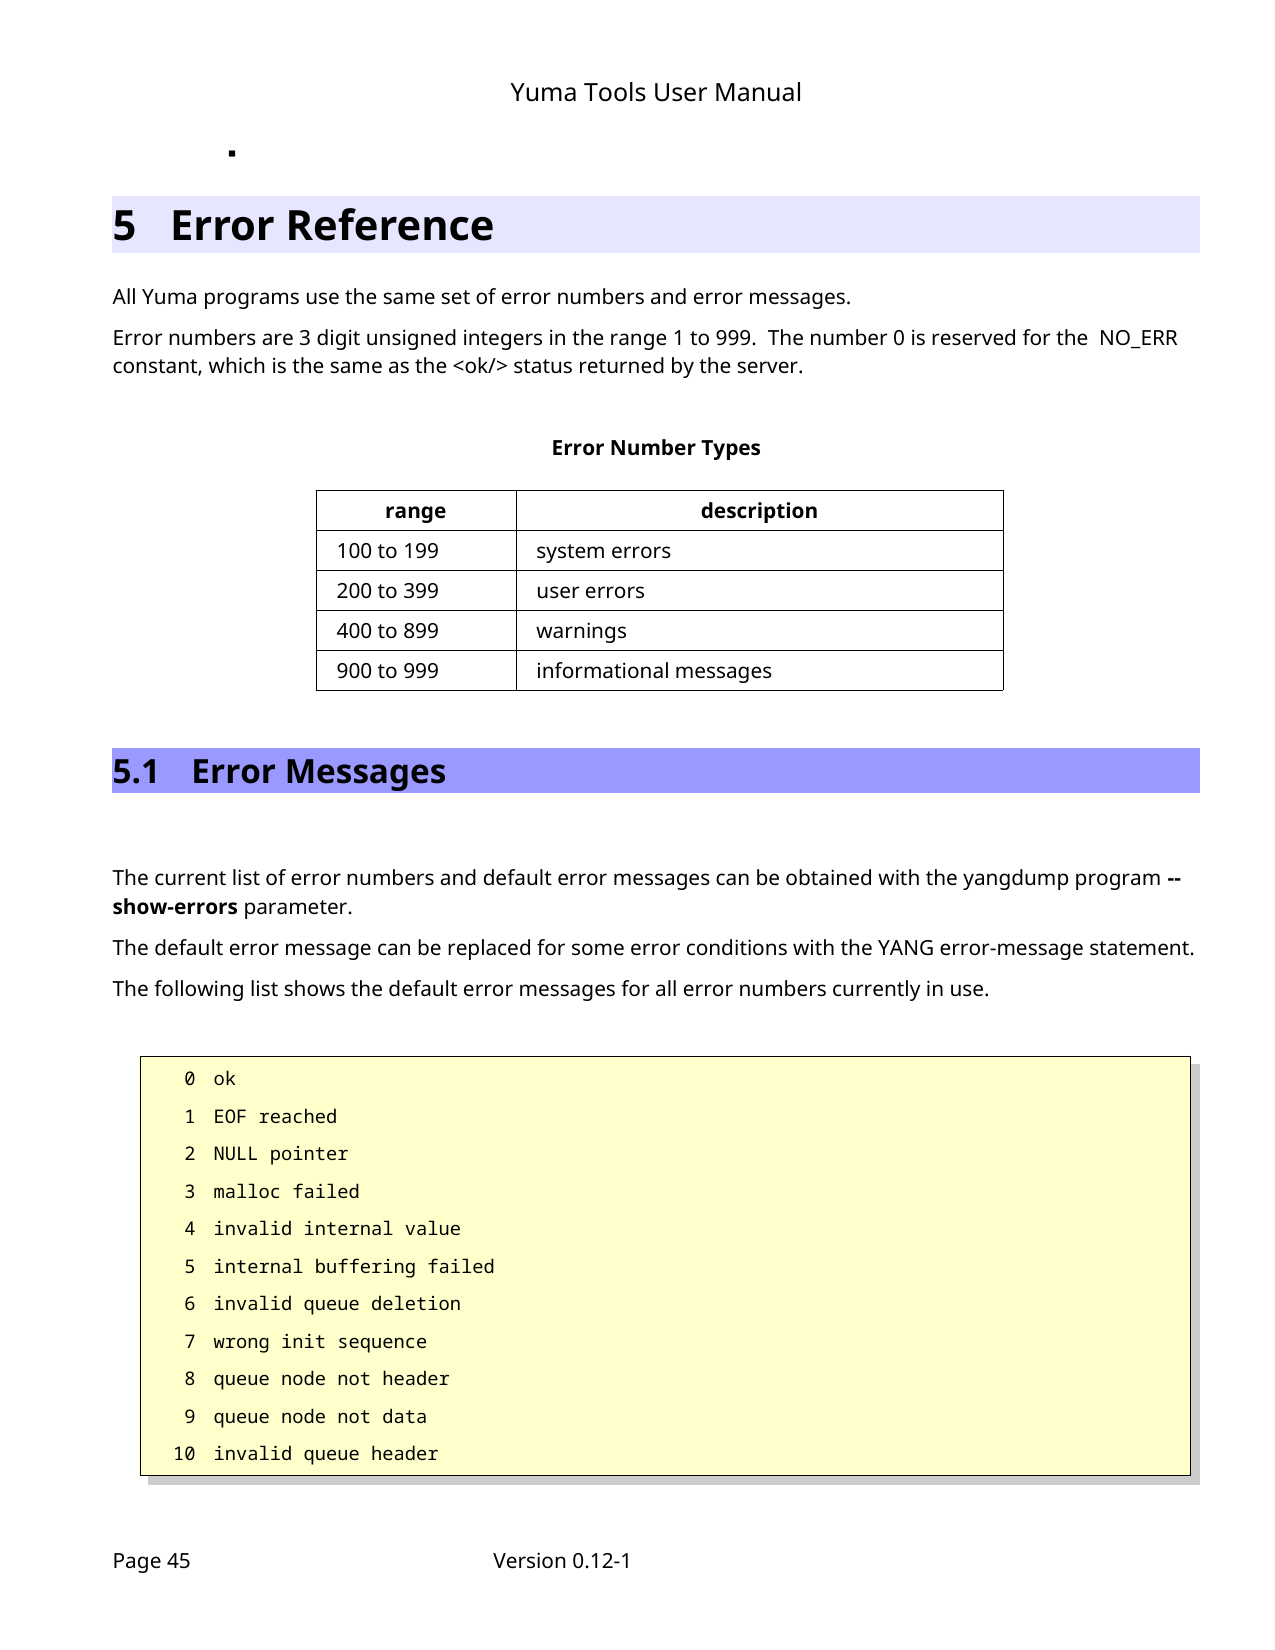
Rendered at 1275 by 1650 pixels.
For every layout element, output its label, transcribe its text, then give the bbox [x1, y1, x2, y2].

subtitle Error Messages [112, 748, 1200, 793]
text The current list of error numbers and default error messages can be obtained with the yangdump program --show-errors parameter. [112, 863, 1200, 920]
text The default error message can be replaced for some error conditions with the YANG error-message statement. [112, 933, 1200, 961]
table_cell 400 to 899 [317, 611, 516, 650]
text 8 queue node not header [141, 1356, 1190, 1391]
table_cell 100 to 199 [317, 531, 516, 570]
text 4 invalid internal value [141, 1206, 1190, 1241]
text 6 invalid queue deletion [141, 1281, 1190, 1316]
text 10 invalid queue header [141, 1431, 1190, 1475]
subtitle Error Number Types [127, 433, 1185, 462]
text 9 queue node not data [141, 1393, 1190, 1429]
text 1 EOF reached [141, 1093, 1190, 1129]
text 5 internal buffering failed [141, 1243, 1190, 1279]
text All Yuma programs use the same set of error numbers and error messages. [112, 282, 1200, 311]
text Error numbers are 3 digit unsigned integers in the range 1 to 999. The number 0 is reserved for the NO_ERR constant, which is the same as the <ok/> status returned by the server. [112, 323, 1200, 380]
text 7 wrong init sequence [141, 1318, 1190, 1354]
table_header description [517, 491, 1003, 530]
table_cell 200 to 399 [317, 571, 516, 610]
text 2 NULL pointer [141, 1131, 1190, 1166]
table_cell user errors [517, 571, 1003, 610]
table_cell warnings [517, 611, 1003, 650]
table_cell system errors [517, 531, 1003, 570]
table_cell 900 to 999 [317, 651, 516, 690]
text 0 ok [141, 1057, 1190, 1091]
subtitle Error Reference [112, 196, 1200, 253]
text The following list shows the default error messages for all error numbers currently in use. [112, 974, 1200, 1002]
table_cell informational messages [517, 651, 1003, 690]
text 3 malloc failed [141, 1168, 1190, 1204]
table_header range [317, 491, 516, 530]
